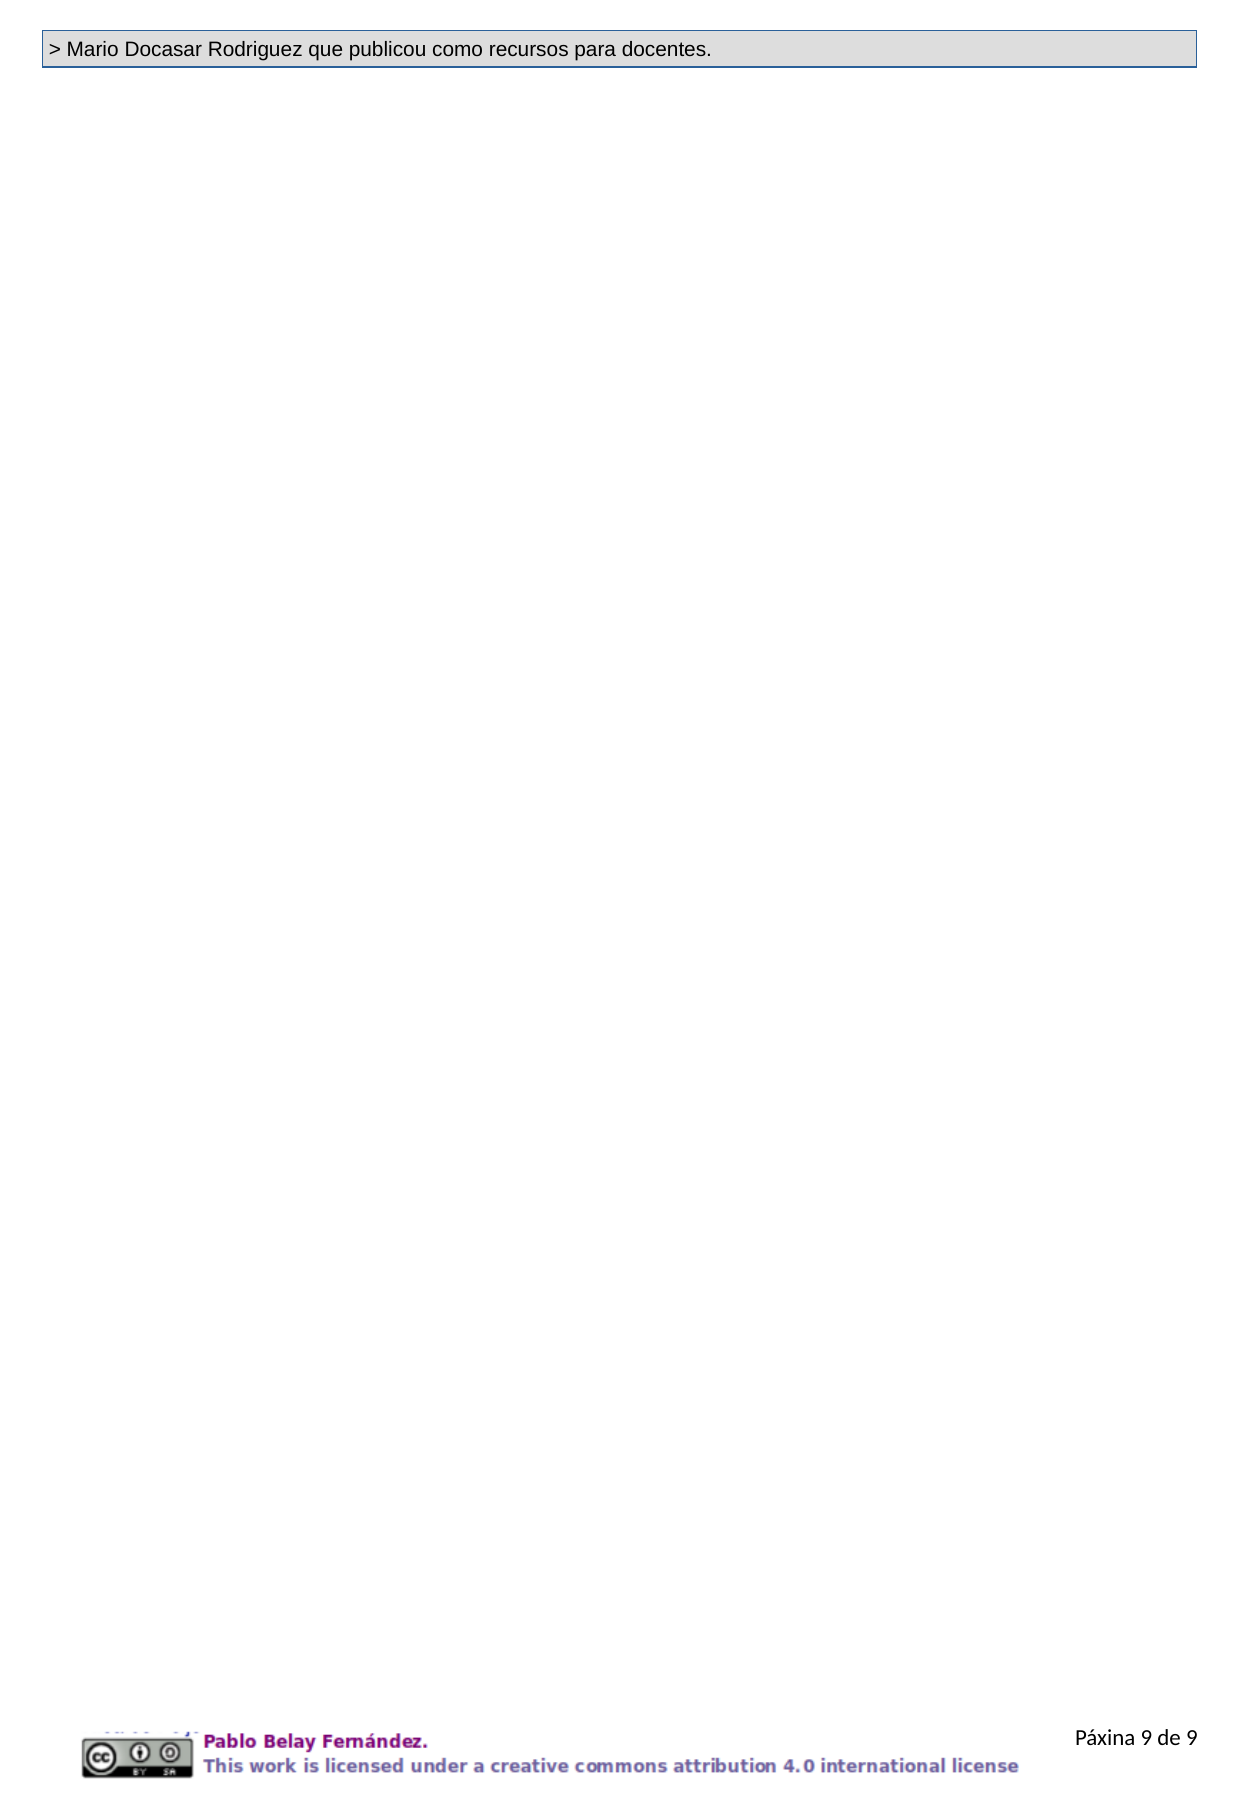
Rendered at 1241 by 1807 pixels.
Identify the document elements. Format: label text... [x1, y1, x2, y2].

table_header > Mario Docasar Rodriguez que publicou como recursos para docentes. [43, 31, 1196, 66]
picture [65, 1722, 1035, 1787]
